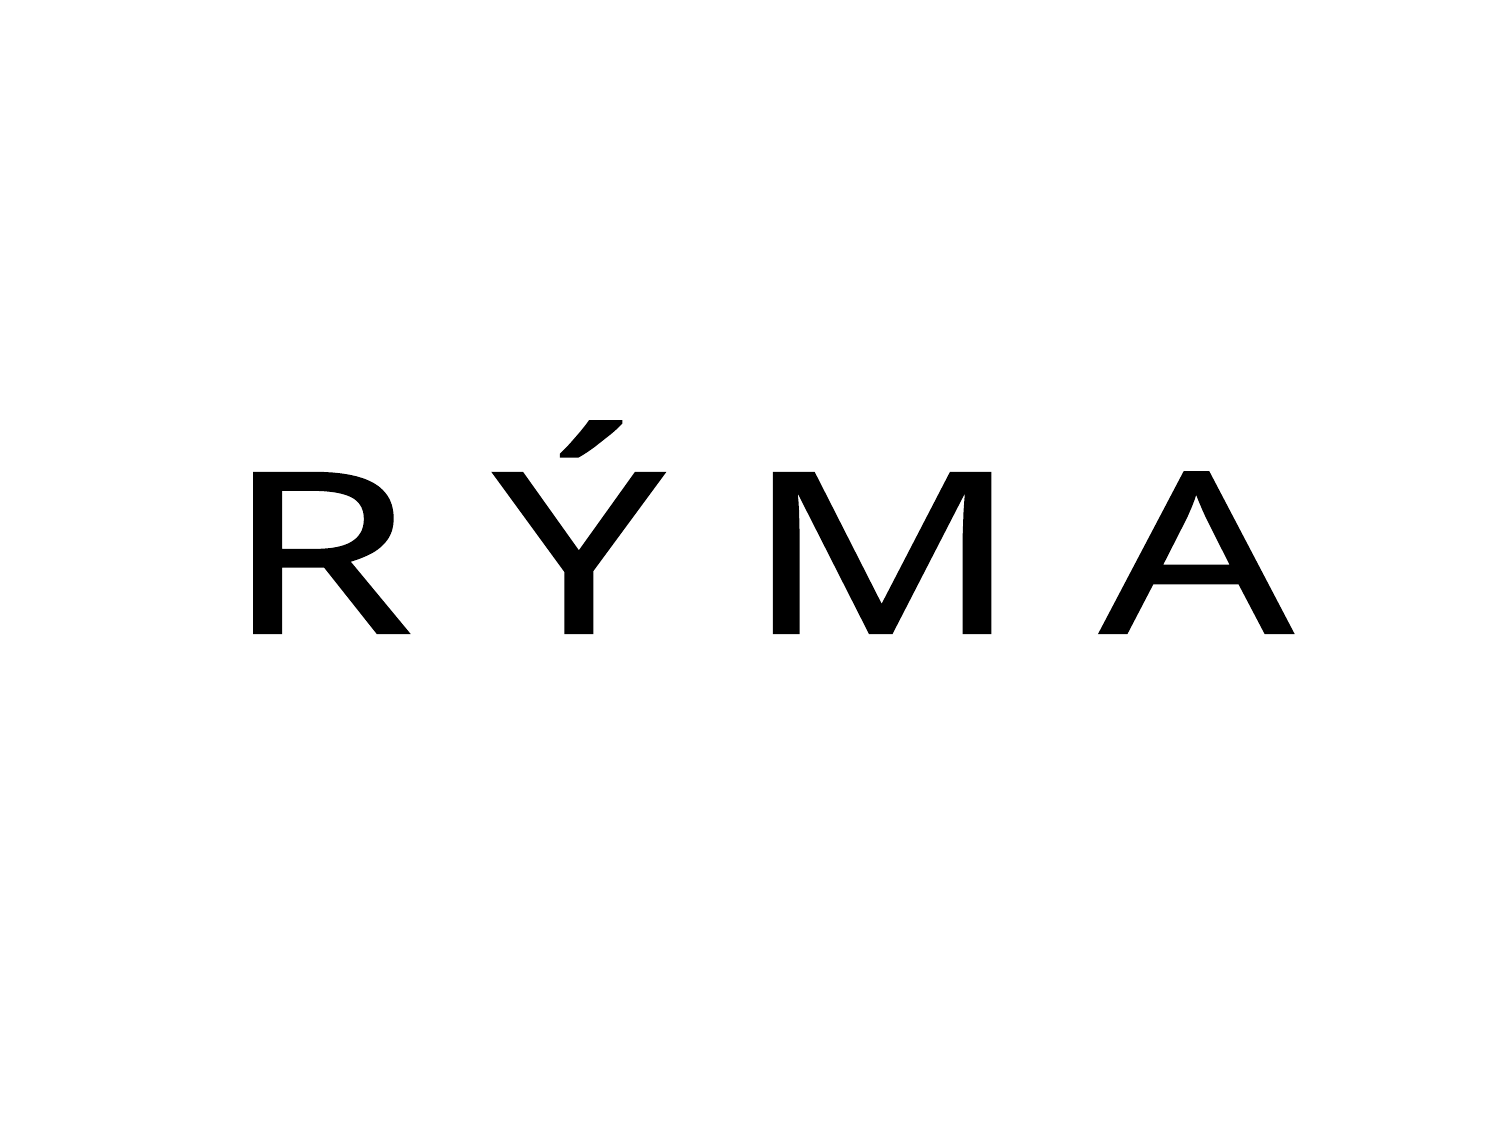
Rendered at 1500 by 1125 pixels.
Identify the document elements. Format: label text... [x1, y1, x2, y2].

text_box R Ý M A [560, 420, 622, 457]
text_box R Ý M A [253, 472, 410, 634]
text_box R Ý M A [773, 472, 991, 634]
text_box R Ý M A [1099, 471, 1294, 634]
text_box R Ý M A [492, 472, 665, 634]
